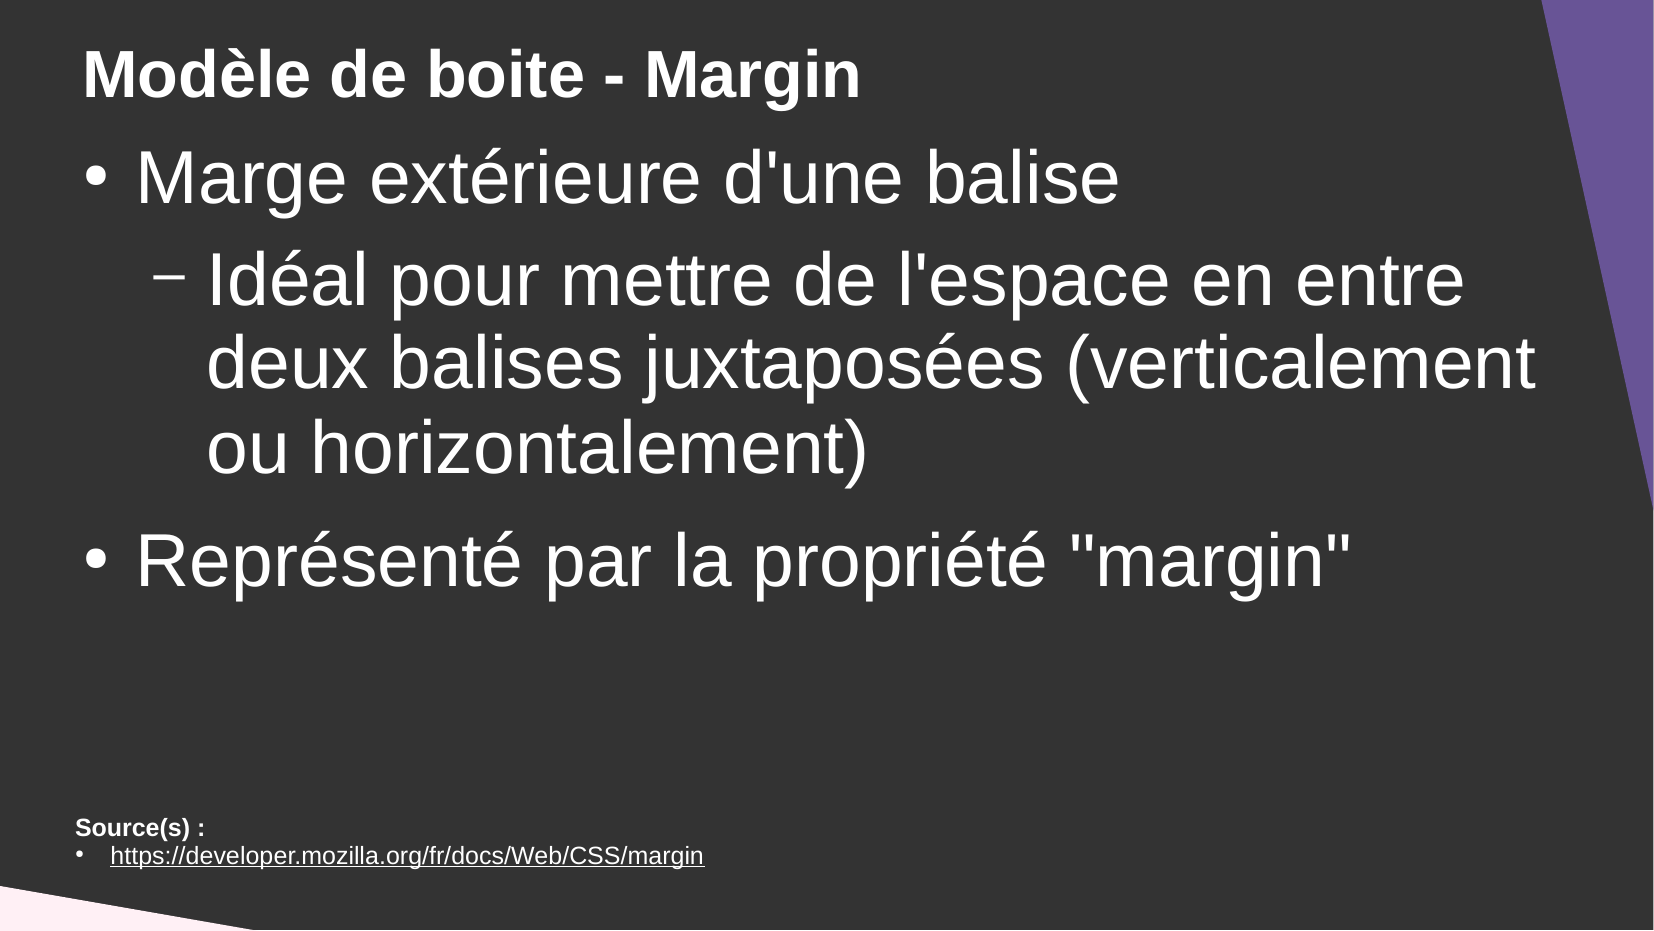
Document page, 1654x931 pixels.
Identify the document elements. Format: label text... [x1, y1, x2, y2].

text_box [0, 885, 259, 931]
title Modèle de boite - Margin [82, 37, 1571, 112]
list Marge extérieure d'une balise Idéal pour mettre de l'espace en entre deux balises juxtaposées (verticalement ou horizontalement) Représenté par la propriété "margin" [64, 135, 1604, 833]
text_box Source(s) : https://developer.mozilla.org/fr/docs/Web/CSS/margin [60, 805, 1546, 913]
text_box [1541, 0, 1654, 513]
